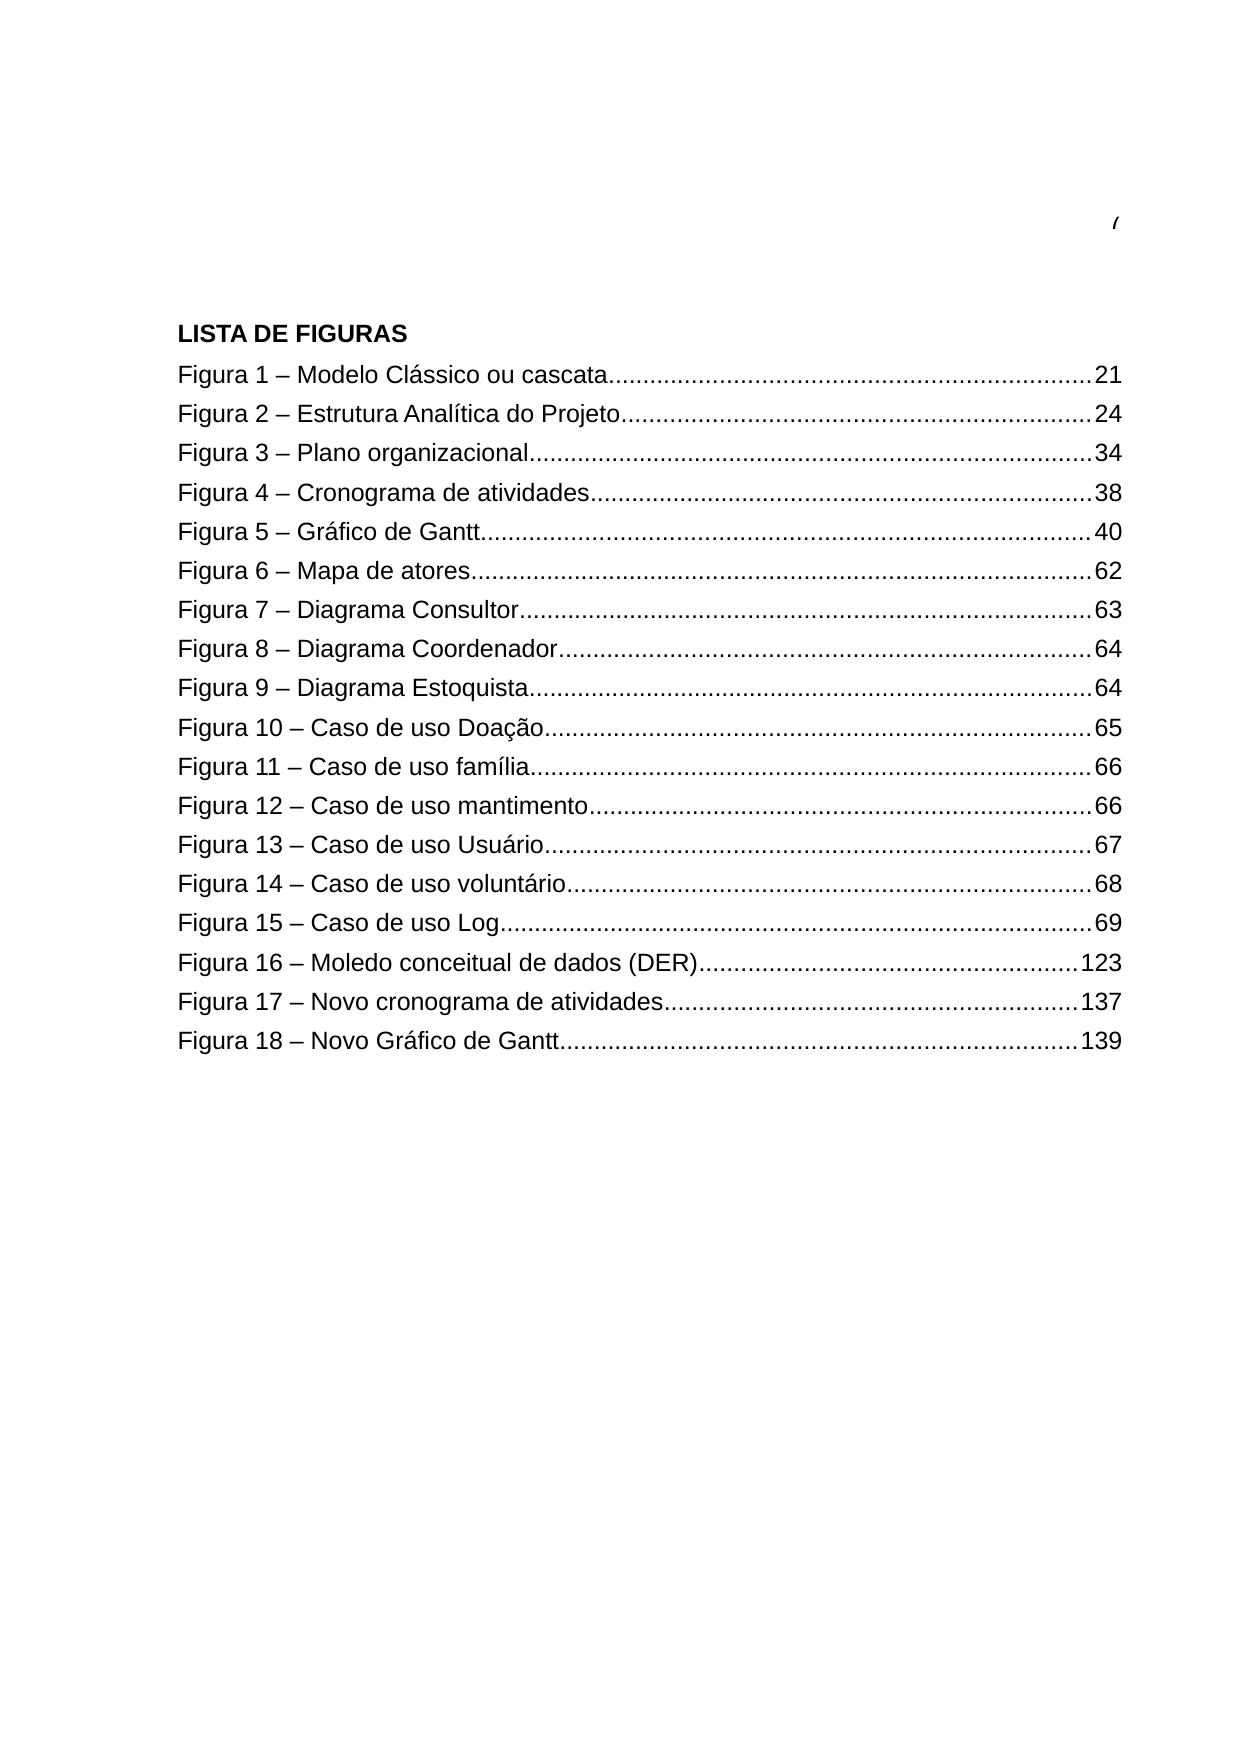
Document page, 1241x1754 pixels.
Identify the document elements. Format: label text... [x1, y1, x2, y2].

text Figura 8 – Diagrama Coordenador 64 [177, 634, 1122, 663]
text Figura 5 – Gráfico de Gantt 40 [177, 517, 1122, 545]
text Figura 10 – Caso de uso Doação 65 [177, 712, 1122, 741]
text Figura 7 – Diagrama Consultor 63 [177, 595, 1122, 624]
text Figura 15 – Caso de uso Log 69 [177, 908, 1122, 937]
subtitle LISTA DE FIGURAS [177, 319, 1122, 347]
text Figura 11 – Caso de uso família 66 [177, 752, 1122, 780]
text Figura 3 – Plano organizacional 34 [177, 438, 1122, 467]
text Figura 6 – Mapa de atores 62 [177, 556, 1122, 584]
text Figura 14 – Caso de uso voluntário 68 [177, 869, 1122, 898]
text Figura 17 – Novo cronograma de atividades 137 [177, 987, 1122, 1015]
text Figura 13 – Caso de uso Usuário 67 [177, 830, 1122, 859]
text Figura 16 – Moledo conceitual de dados (DER) 123 [177, 947, 1122, 976]
text Figura 2 – Estrutura Analítica do Projeto 24 [177, 399, 1122, 428]
text Figura 1 – Modelo Clássico ou cascata 21 [177, 360, 1122, 389]
text Figura 4 – Cronograma de atividades 38 [177, 477, 1122, 506]
text Figura 18 – Novo Gráfico de Gantt 139 [177, 1026, 1122, 1054]
text Figura 9 – Diagrama Estoquista 64 [177, 673, 1122, 702]
text Figura 12 – Caso de uso mantimento 66 [177, 791, 1122, 819]
